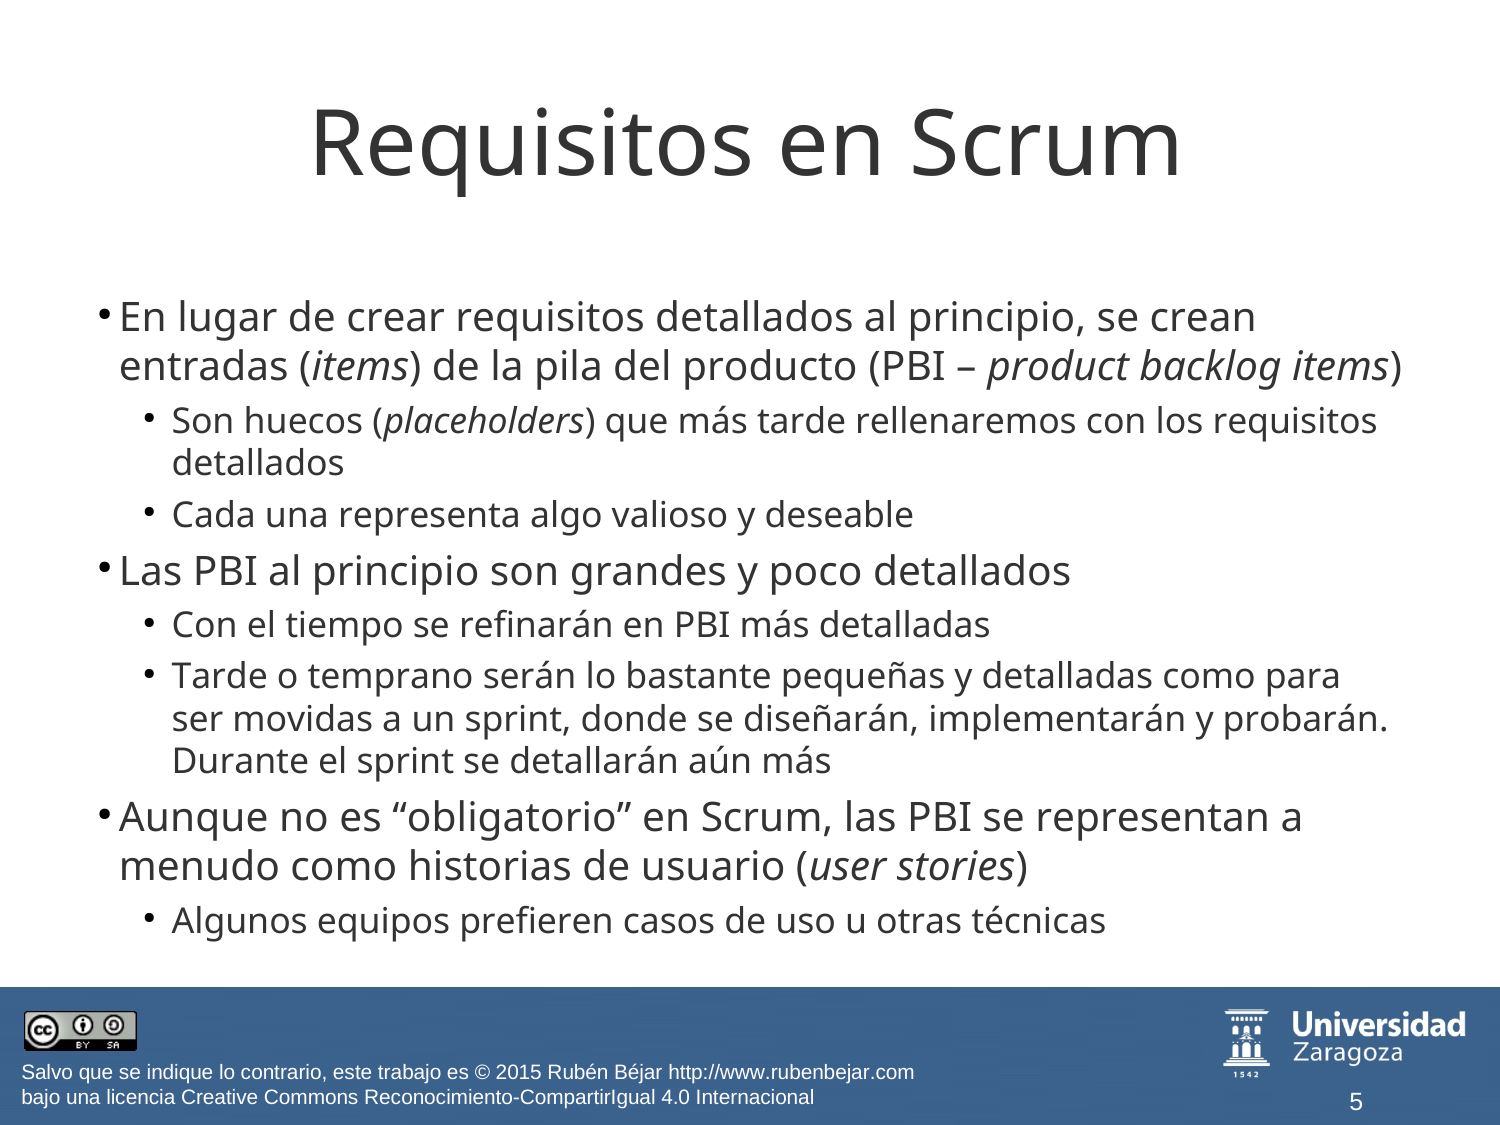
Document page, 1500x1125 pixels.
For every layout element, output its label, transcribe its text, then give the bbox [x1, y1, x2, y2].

title Requisitos en Scrum [74, 21, 1420, 257]
picture [0, 987, 1500, 1125]
list En lugar de crear requisitos detallados al principio, se crean entradas (items) de la pila del producto (PBI – product backlog items) Son huecos (placeholders) que más tarde rellenaremos con los requisitos detallados Cada una representa algo valioso y deseable Las PBI al principio son grandes y poco detallados Con el tiempo se refinarán en PBI más detalladas Tarde o temprano serán lo bastante pequeñas y detalladas como para ser movidas a un sprint, donde se diseñarán, implementarán y probarán. Durante el sprint se detallarán aún más Aunque no es “obligatorio” en Scrum, las PBI se representan a menudo como historias de usuario (user stories) Algunos equipos prefieren casos de uso u otras técnicas [82, 283, 1418, 957]
